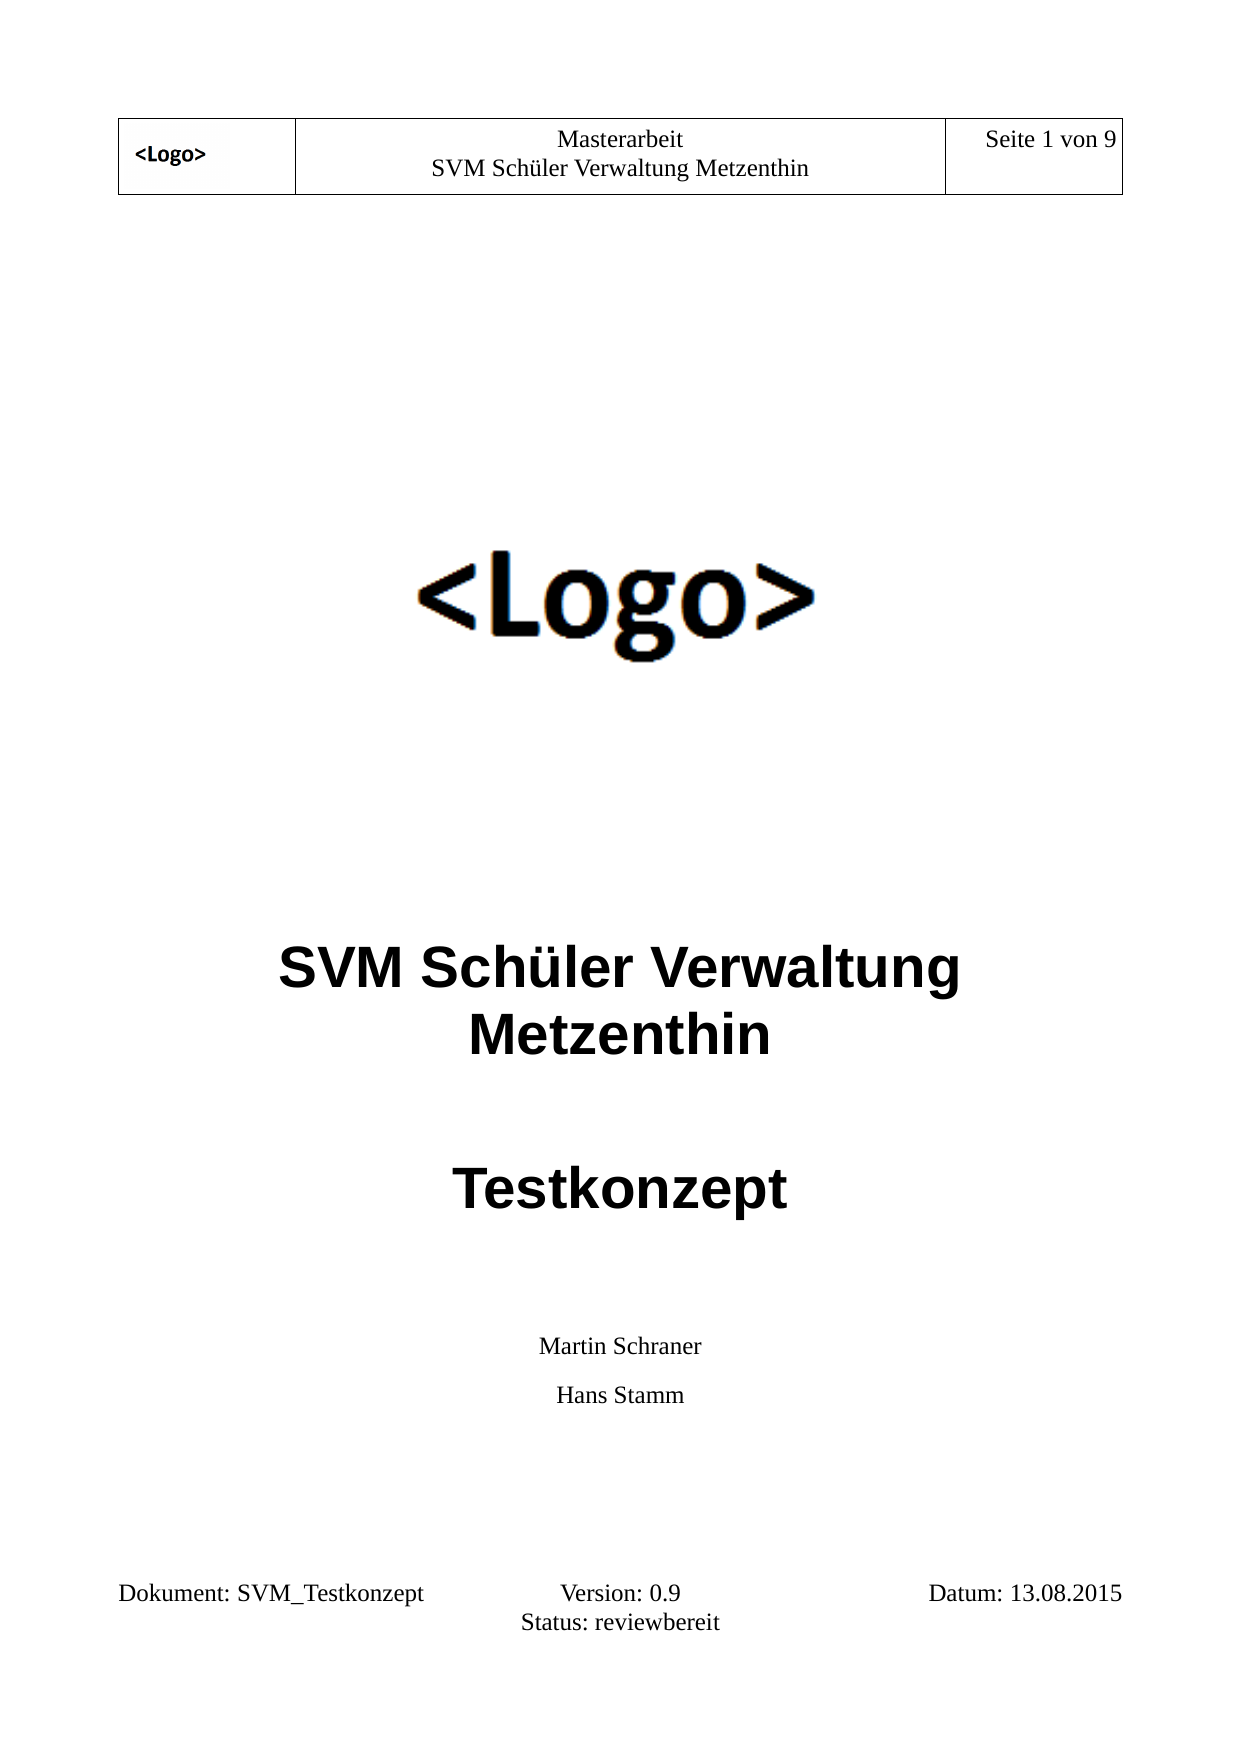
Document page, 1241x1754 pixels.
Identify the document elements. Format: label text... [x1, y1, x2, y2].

text Hans Stamm [118, 1380, 1122, 1409]
picture [123, 123, 230, 189]
title Testkonzept [118, 1153, 1122, 1220]
picture [348, 423, 892, 793]
text Martin Schraner [118, 1331, 1122, 1360]
title SVM Schüler Verwaltung Metzenthin [118, 933, 1122, 1067]
